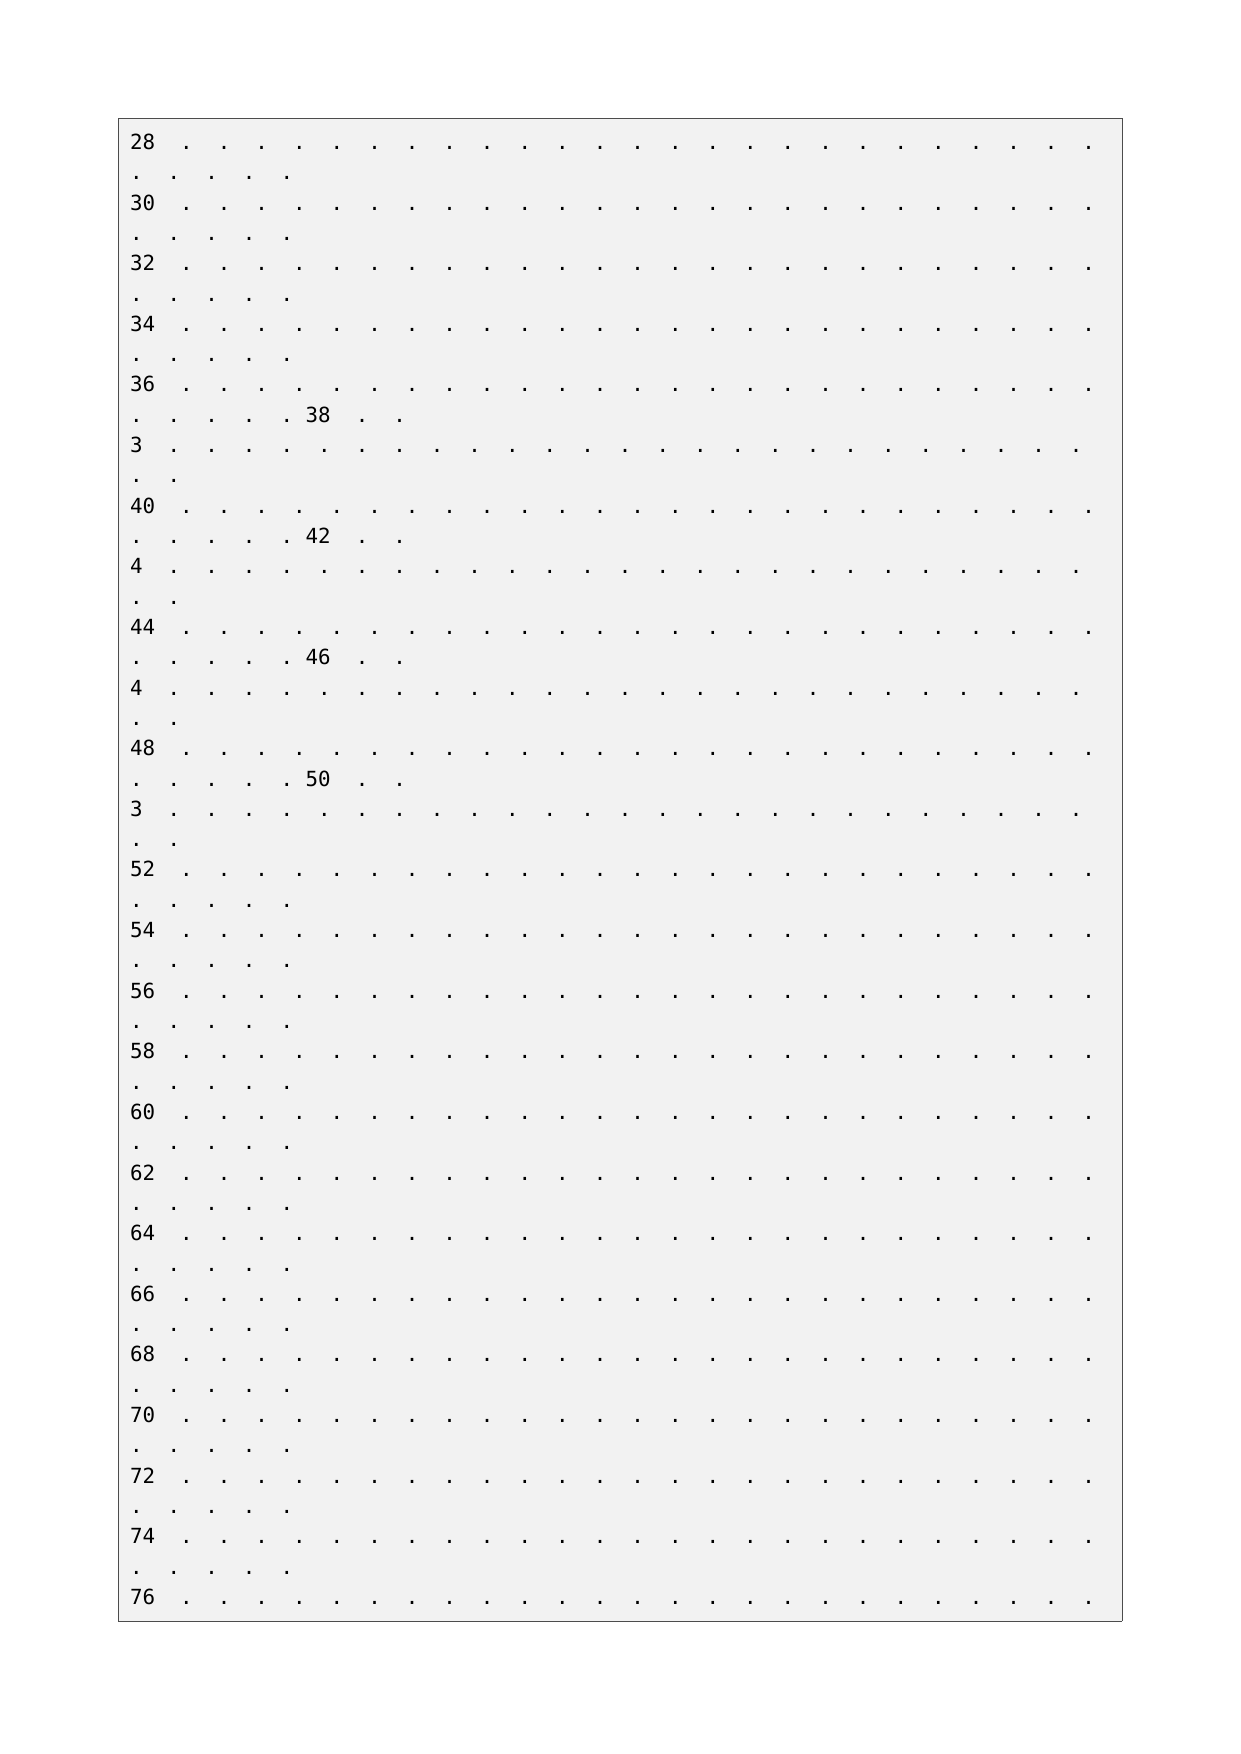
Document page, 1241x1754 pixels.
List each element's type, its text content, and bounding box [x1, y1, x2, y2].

text 28 . . . . . . . . . . . . . . . . . . . . . . . . . . . . . . 30 . . . . . . . . . . . . . . . . . . . . . . . . . . . . . . 32 . . . . . . . . . . . . . . . . . . . . . . . . . . . . . . 34 . . . . . . . . . . . . . . . . . . . . . . . . . . . . . . 36 . . . . . . . . . . . . . . . . . . . . . . . . . . . . . . 38 . . 3 . . . . . . . . . . . . . . . . . . . . . . . . . . . 40 . . . . . . . . . . . . . . . . . . . . . . . . . . . . . . 42 . . 4 . . . . . . . . . . . . . . . . . . . . . . . . . . . 44 . . . . . . . . . . . . . . . . . . . . . . . . . . . . . . 46 . . 4 . . . . . . . . . . . . . . . . . . . . . . . . . . . 48 . . . . . . . . . . . . . . . . . . . . . . . . . . . . . . 50 . . 3 . . . . . . . . . . . . . . . . . . . . . . . . . . . 52 . . . . . . . . . . . . . . . . . . . . . . . . . . . . . . 54 . . . . . . . . . . . . . . . . . . . . . . . . . . . . . . 56 . . . . . . . . . . . . . . . . . . . . . . . . . . . . . . 58 . . . . . . . . . . . . . . . . . . . . . . . . . . . . . . 60 . . . . . . . . . . . . . . . . . . . . . . . . . . . . . . 62 . . . . . . . . . . . . . . . . . . . . . . . . . . . . . . 64 . . . . . . . . . . . . . . . . . . . . . . . . . . . . . . 66 . . . . . . . . . . . . . . . . . . . . . . . . . . . . . . 68 . . . . . . . . . . . . . . . . . . . . . . . . . . . . . . 70 . . . . . . . . . . . . . . . . . . . . . . . . . . . . . . 72 . . . . . . . . . . . . . . . . . . . . . . . . . . . . . . 74 . . . . . . . . . . . . . . . . . . . . . . . . . . . . . . 76 . . . . . . . . . . . . . . . . . . . . . . . . . [119, 119, 1122, 1621]
